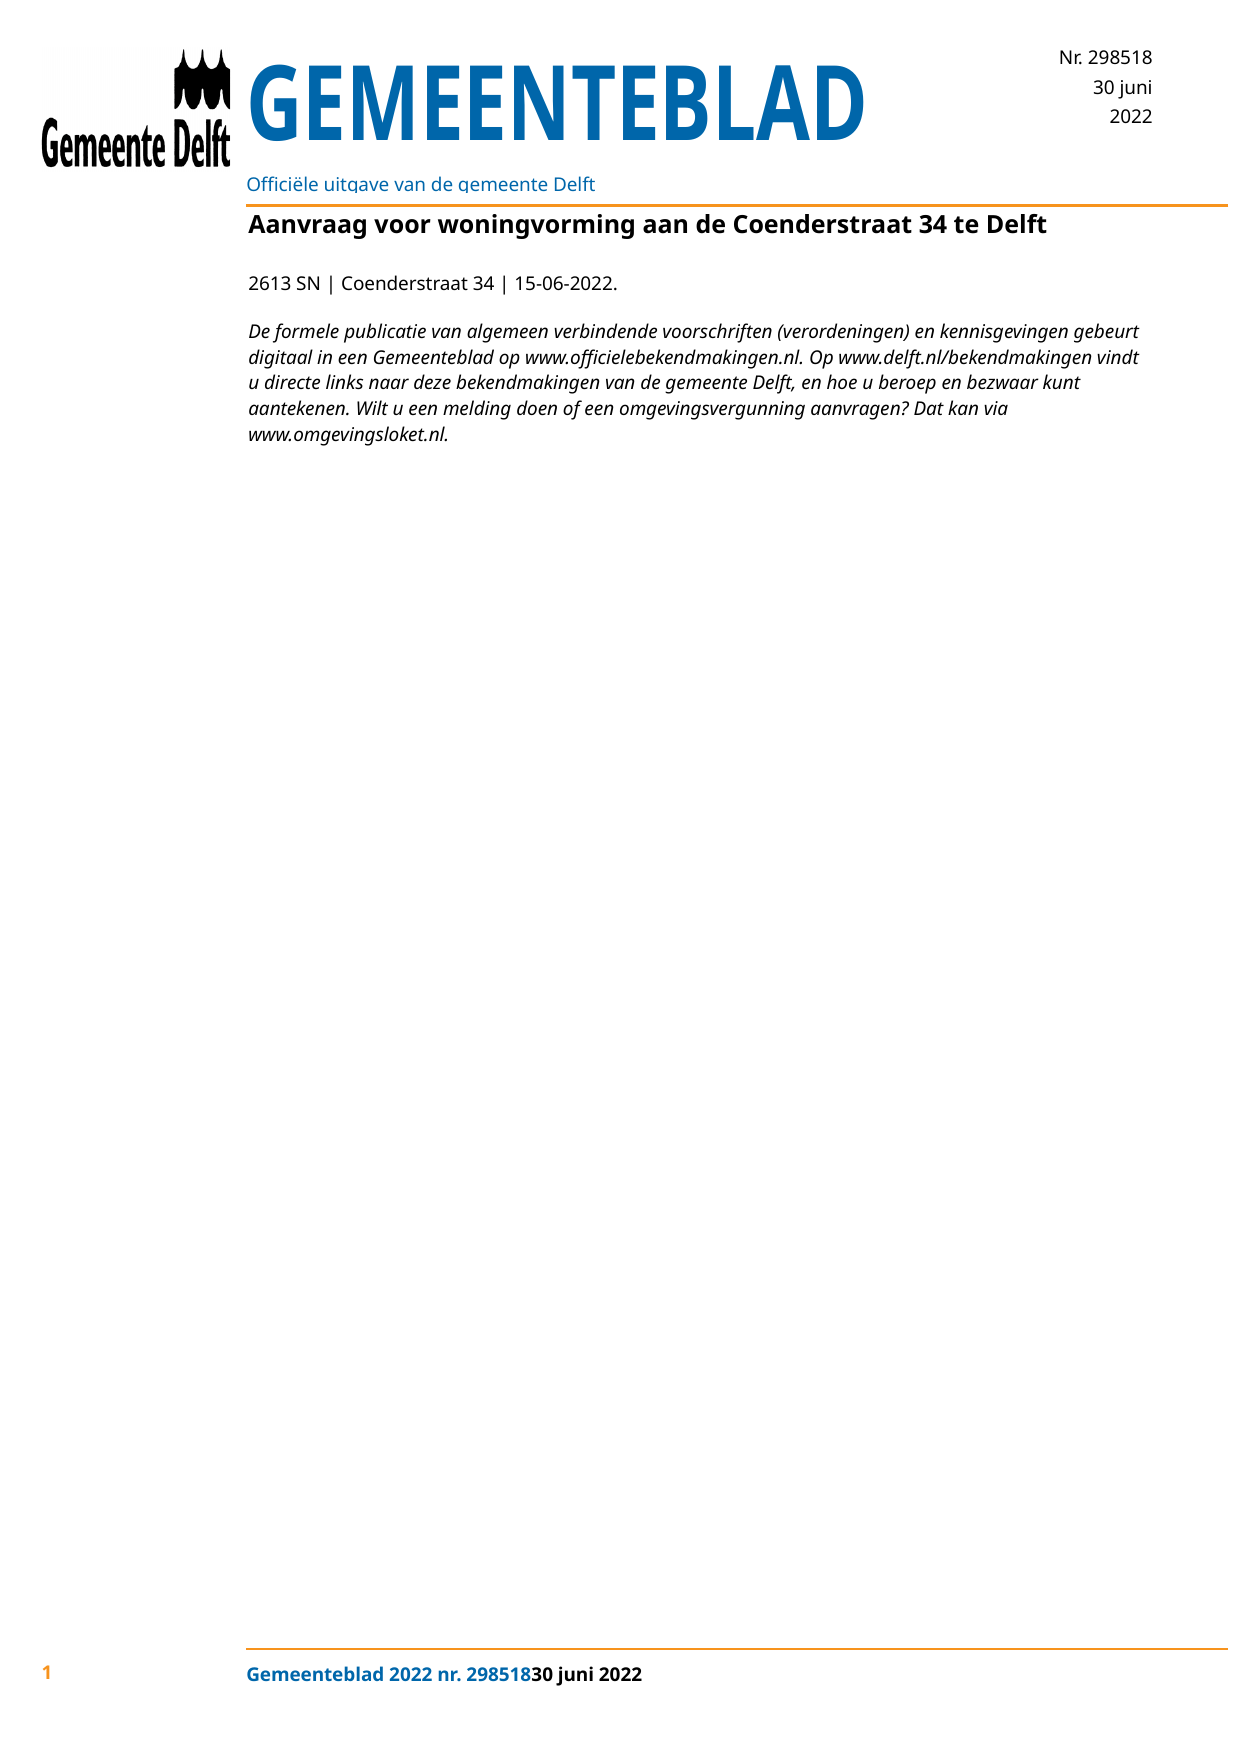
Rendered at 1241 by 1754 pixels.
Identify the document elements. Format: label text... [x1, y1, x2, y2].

text De formele publicatie van algemeen verbindende voorschriften (verordeningen) en kennisgevingen gebeurt digitaal in een Gemeenteblad op www.officielebekendmakingen.nl. Op www.delft.nl/bekendmakingen vindt u directe links naar deze bekendmakingen van de gemeente Delft, en hoe u beroep en bezwaar kunt aantekenen. Wilt u een melding doen of een omgevingsvergunning aanvragen? Dat kan via www.omgevingsloket.nl. [248, 318, 1152, 447]
text 2613 SN | Coenderstraat 34 | 15-06-2022. [248, 270, 1152, 296]
text Aanvraag voor woningvorming aan de Coenderstraat 34 te Delft [248, 207, 1152, 241]
picture [41, 47, 231, 172]
